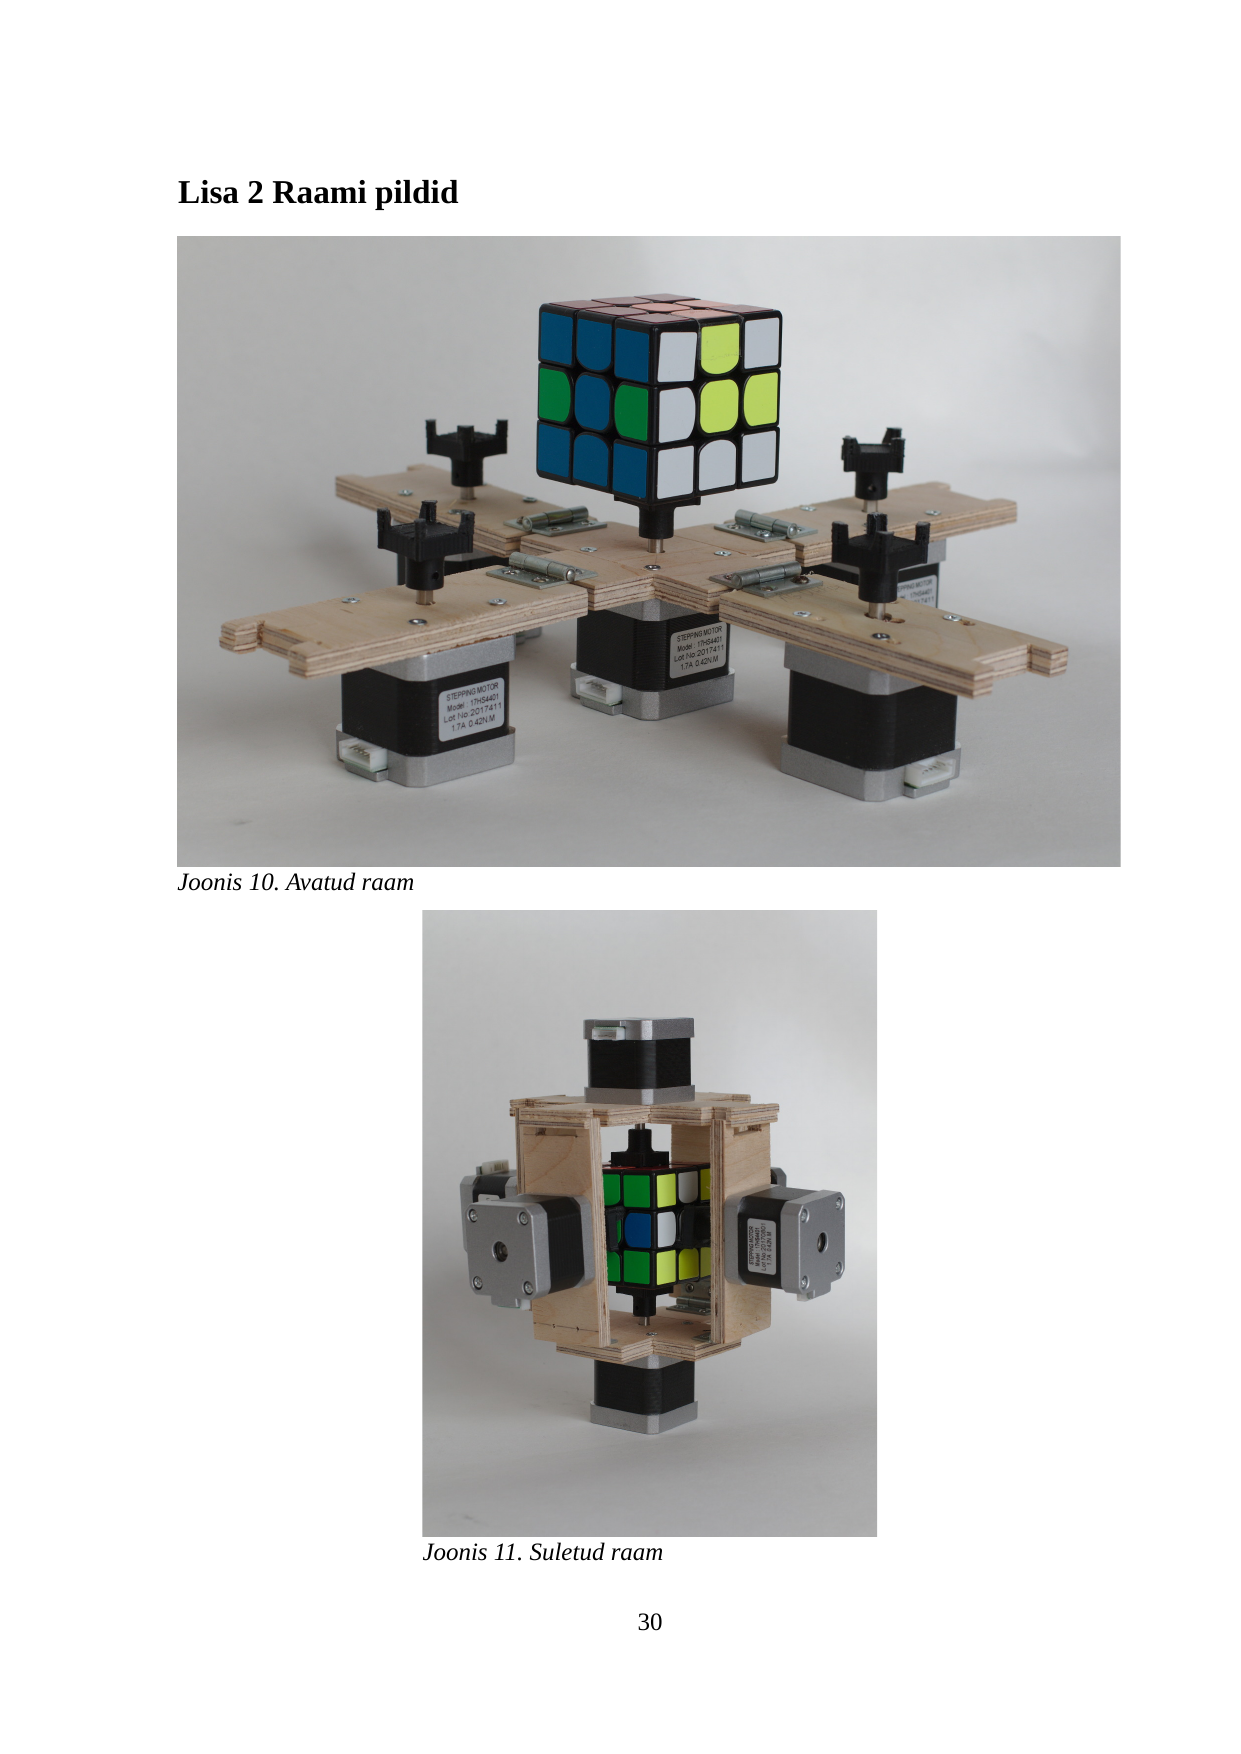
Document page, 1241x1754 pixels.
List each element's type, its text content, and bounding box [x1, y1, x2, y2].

text Joonis 11. Suletud raam [422, 1537, 877, 1566]
text Joonis 10. Avatud raam [177, 867, 1122, 895]
picture [422, 910, 878, 1537]
subtitle Lisa 2 Raami pildid [178, 173, 1121, 211]
picture [177, 236, 1121, 867]
